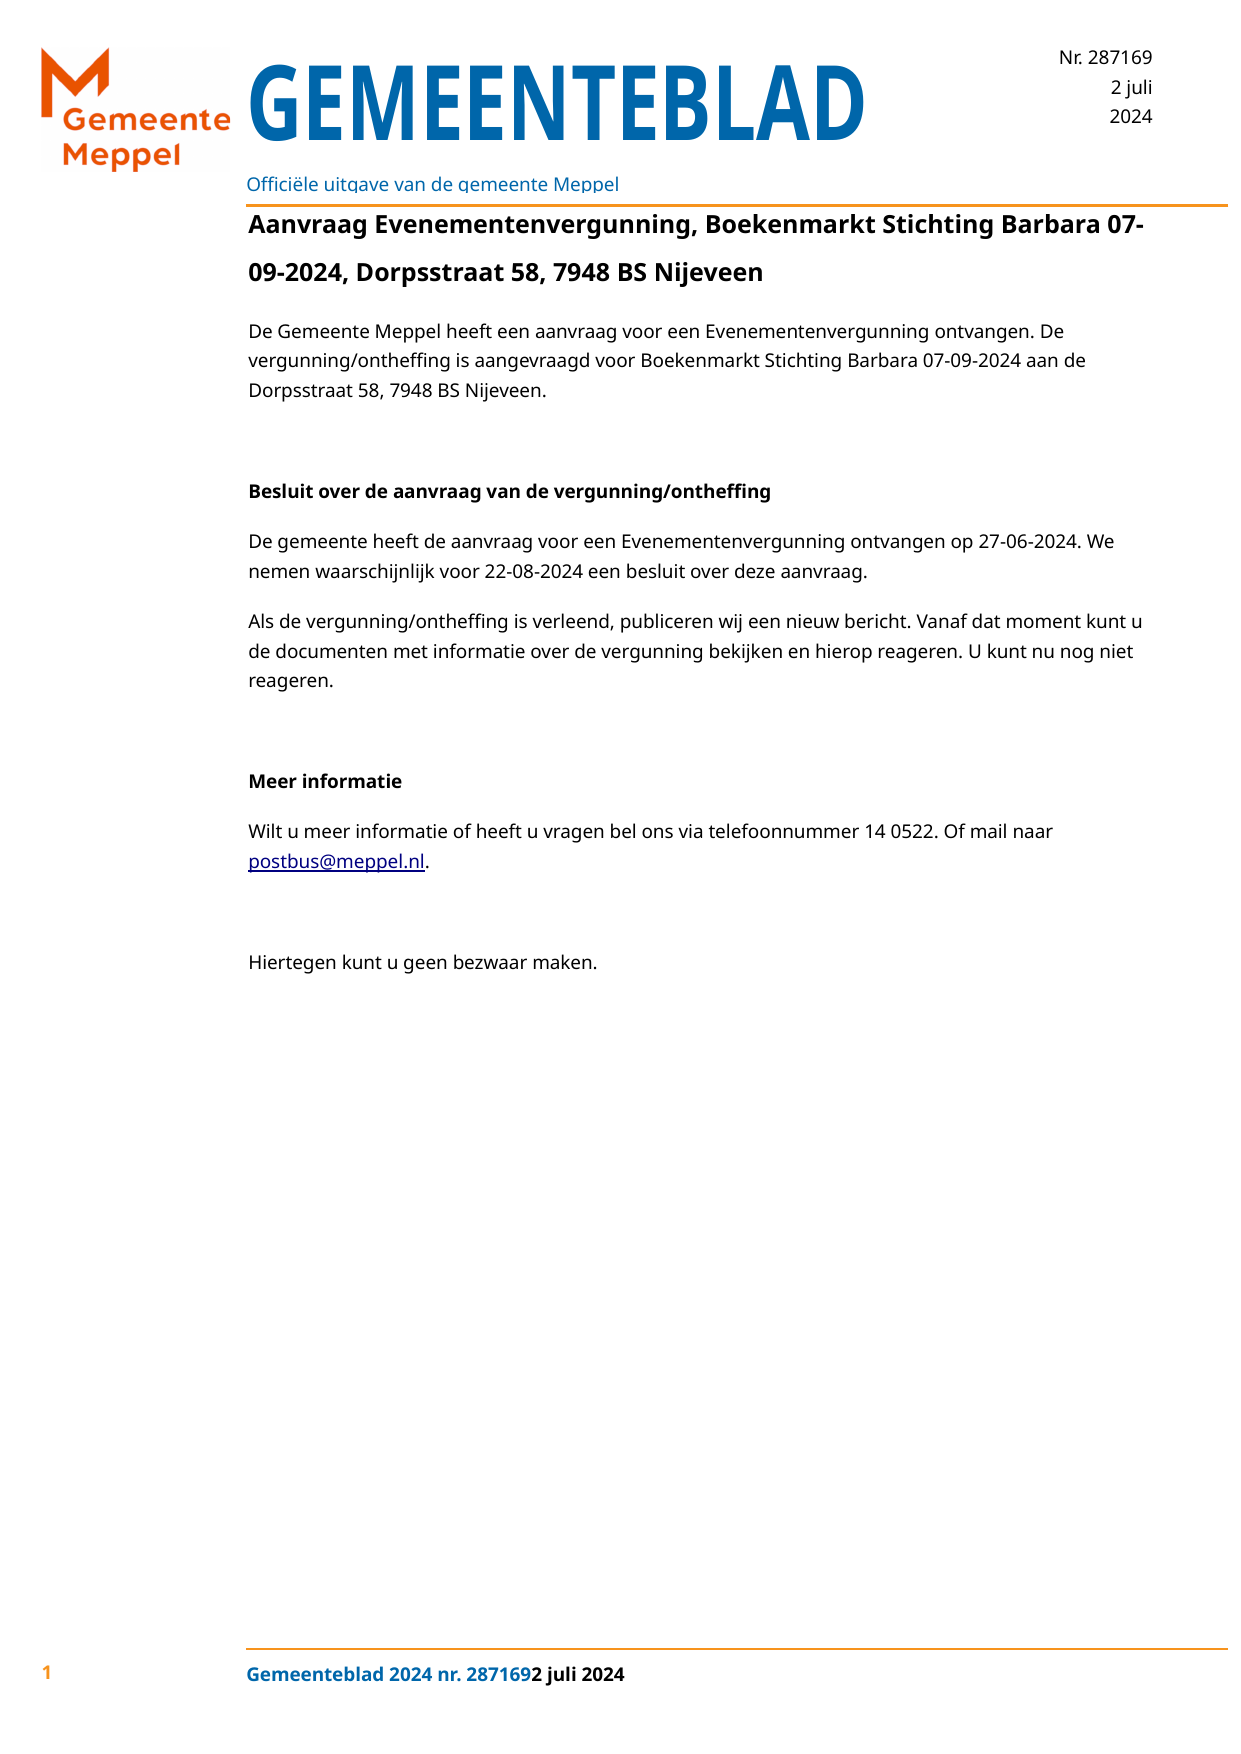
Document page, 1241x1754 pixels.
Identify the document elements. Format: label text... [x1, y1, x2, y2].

text De Gemeente Meppel heeft een aanvraag voor een Evenementenvergunning ontvangen. De vergunning/ontheffing is aangevraagd voor Boekenmarkt Stichting Barbara 07-09-2024 aan de Dorpsstraat 58, 7948 BS Nijeveen. [248, 318, 1152, 403]
text Wilt u meer informatie of heeft u vragen bel ons via telefoonnummer 14 0522. Of mail naar postbus@meppel.nl. [248, 819, 1152, 874]
text Hiertegen kunt u geen bezwaar maken. [248, 949, 1152, 975]
text Besluit over de aanvraag van de vergunning/ontheffing [248, 478, 1152, 504]
text De gemeente heeft de aanvraag voor een Evenementenvergunning ontvangen op 27-06-2024. We nemen waarschijnlijk voor 22-08-2024 een besluit over deze aanvraag. [248, 528, 1152, 584]
picture [41, 47, 231, 172]
text Meer informatie [248, 768, 1152, 794]
text Aanvraag Evenementenvergunning, Boekenmarkt Stichting Barbara 07-09-2024, Dorpsstraat 58, 7948 BS Nijeveen [248, 207, 1152, 288]
text Als de vergunning/ontheffing is verleend, publiceren wij een nieuw bericht. Vanaf dat moment kunt u de documenten met informatie over de vergunning bekijken en hierop reageren. U kunt nu nog niet reageren. [248, 608, 1152, 693]
